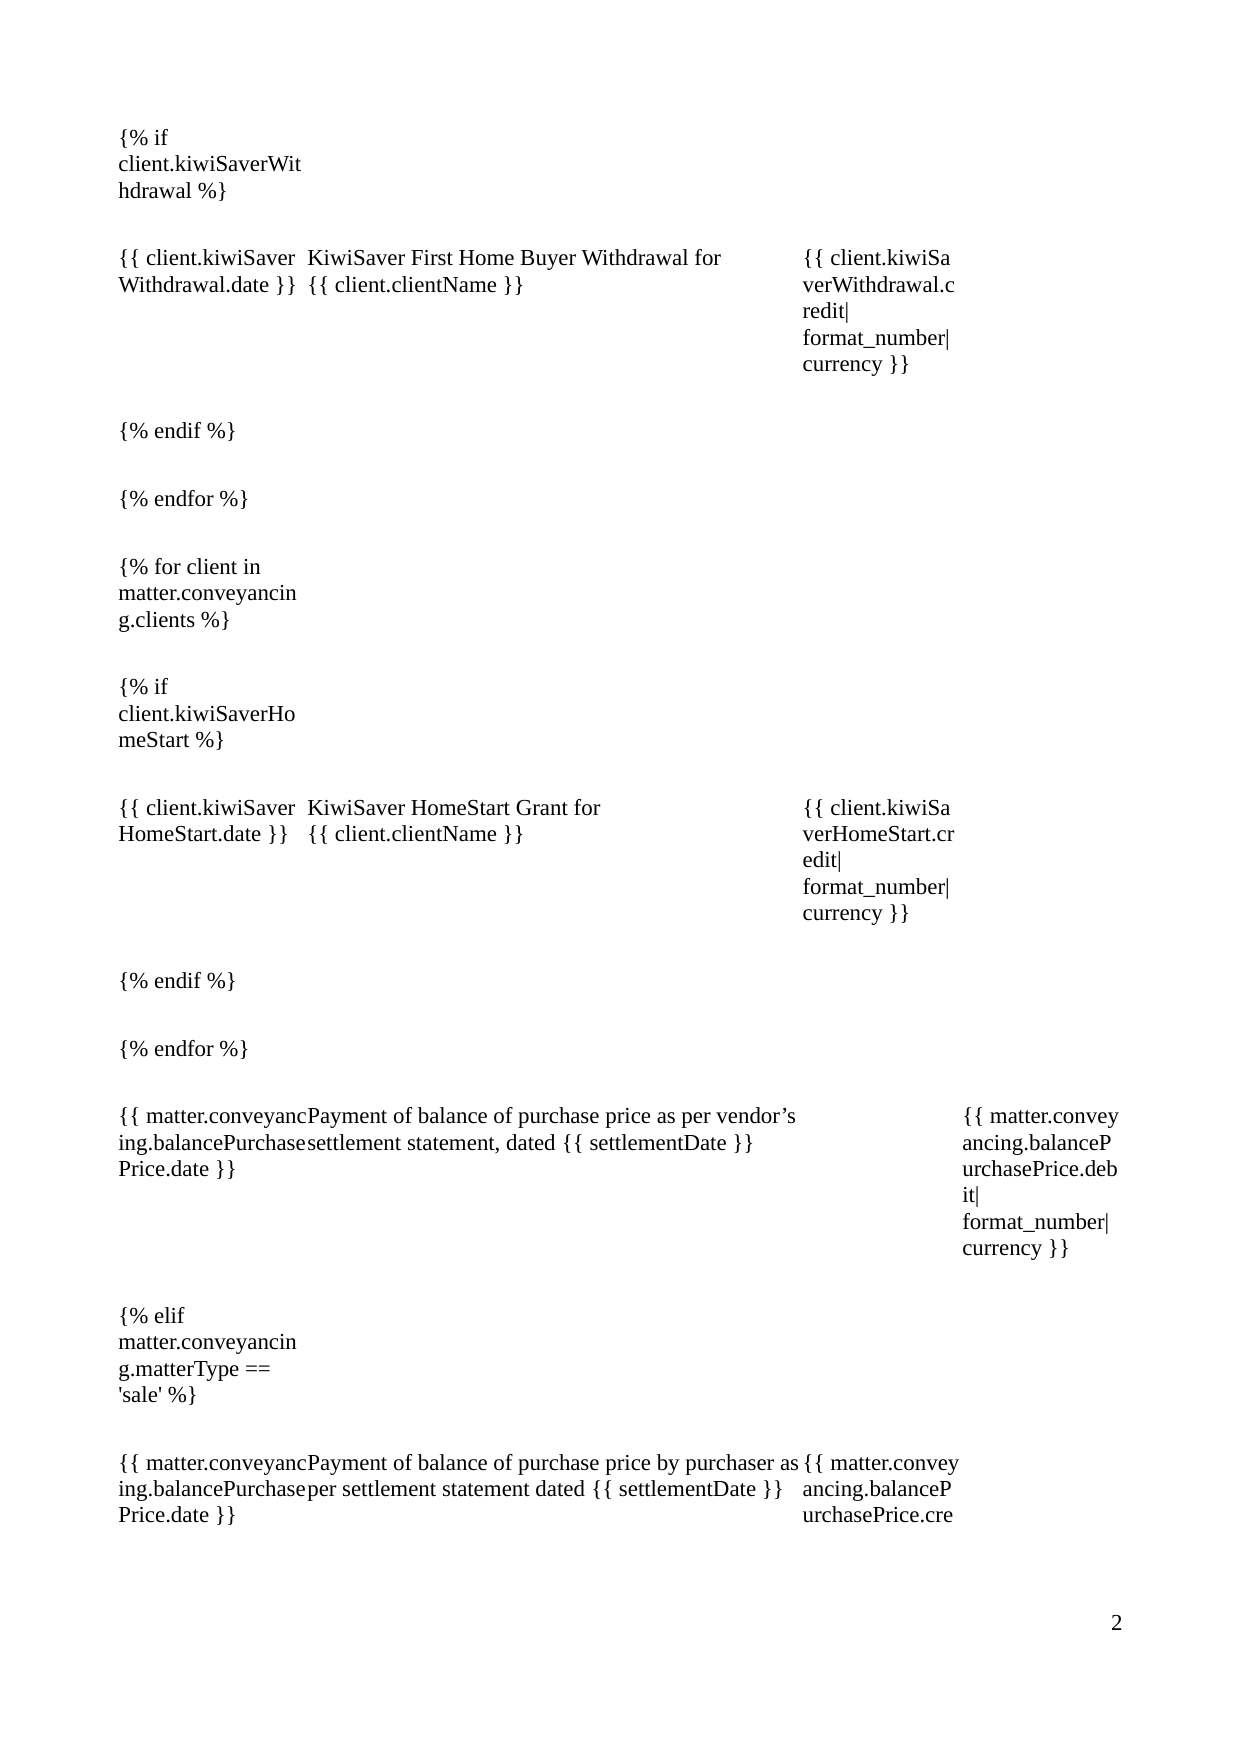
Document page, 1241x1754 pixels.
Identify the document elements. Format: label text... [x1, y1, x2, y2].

table_cell {% endif %} [118, 412, 307, 479]
table_cell {{ matter.conveyancing.balancePurchasePrice.date }} [118, 1443, 307, 1563]
table_cell [962, 118, 1121, 238]
table_cell KiwiSaver HomeStart Grant for {{ client.clientName }} [307, 788, 802, 961]
table_cell [803, 1296, 962, 1443]
table_cell {% for client in matter.conveyancing.clients %} [118, 547, 307, 667]
table_cell {% endfor %} [118, 1029, 307, 1096]
table_cell KiwiSaver First Home Buyer Withdrawal for {{ client.clientName }} [307, 239, 802, 412]
table_cell [962, 1029, 1121, 1096]
table_cell {% elif matter.conveyancing.matterType == 'sale' %} [118, 1296, 307, 1443]
table_cell [803, 961, 962, 1029]
table_cell [803, 479, 962, 547]
table_cell {% endif %} [118, 961, 307, 1029]
table_cell [962, 1296, 1121, 1443]
table_cell [307, 412, 802, 479]
table_cell [803, 118, 962, 238]
table_cell [803, 1029, 962, 1096]
table_cell [307, 118, 802, 238]
table_cell [962, 668, 1121, 788]
table_cell {{ client.kiwiSaverWithdrawal.date }} [118, 239, 307, 412]
table_cell [962, 788, 1121, 961]
table_cell [962, 412, 1121, 479]
table_cell [962, 479, 1121, 547]
table_cell {{ client.kiwiSaverHomeStart.date }} [118, 788, 307, 961]
table_cell [962, 961, 1121, 1029]
table_cell [962, 547, 1121, 667]
table_cell [307, 961, 802, 1029]
table_cell [307, 547, 802, 667]
table_cell {{ matter.conveyancing.balancePurchasePrice.cre [803, 1443, 962, 1563]
table_cell {% if client.kiwiSaverWithdrawal %} [118, 118, 307, 238]
table_cell [962, 1443, 1121, 1563]
table_cell {{ matter.conveyancing.balancePurchasePrice.date }} [118, 1096, 307, 1296]
table_cell {{ matter.conveyancing.balancePurchasePrice.debit|format_number|currency }} [962, 1096, 1121, 1296]
table_cell {% if client.kiwiSaverHomeStart %} [118, 668, 307, 788]
table_cell [307, 668, 802, 788]
table_cell {{ client.kiwiSaverWithdrawal.credit|format_number|currency }} [803, 239, 962, 412]
table_cell [803, 668, 962, 788]
table_cell [803, 547, 962, 667]
table_cell [803, 1096, 962, 1296]
table_cell [307, 479, 802, 547]
table_cell [962, 239, 1121, 412]
table_cell {{ client.kiwiSaverHomeStart.credit|format_number|currency }} [803, 788, 962, 961]
table_cell [803, 412, 962, 479]
table_cell [307, 1296, 802, 1443]
table_cell Payment of balance of purchase price by purchaser as per settlement statement dated {{ settlementDate }} [307, 1443, 802, 1563]
table_cell Payment of balance of purchase price as per vendor’s settlement statement, dated {{ settlementDate }} [307, 1096, 802, 1296]
table_cell [307, 1029, 802, 1096]
table_cell {% endfor %} [118, 479, 307, 547]
